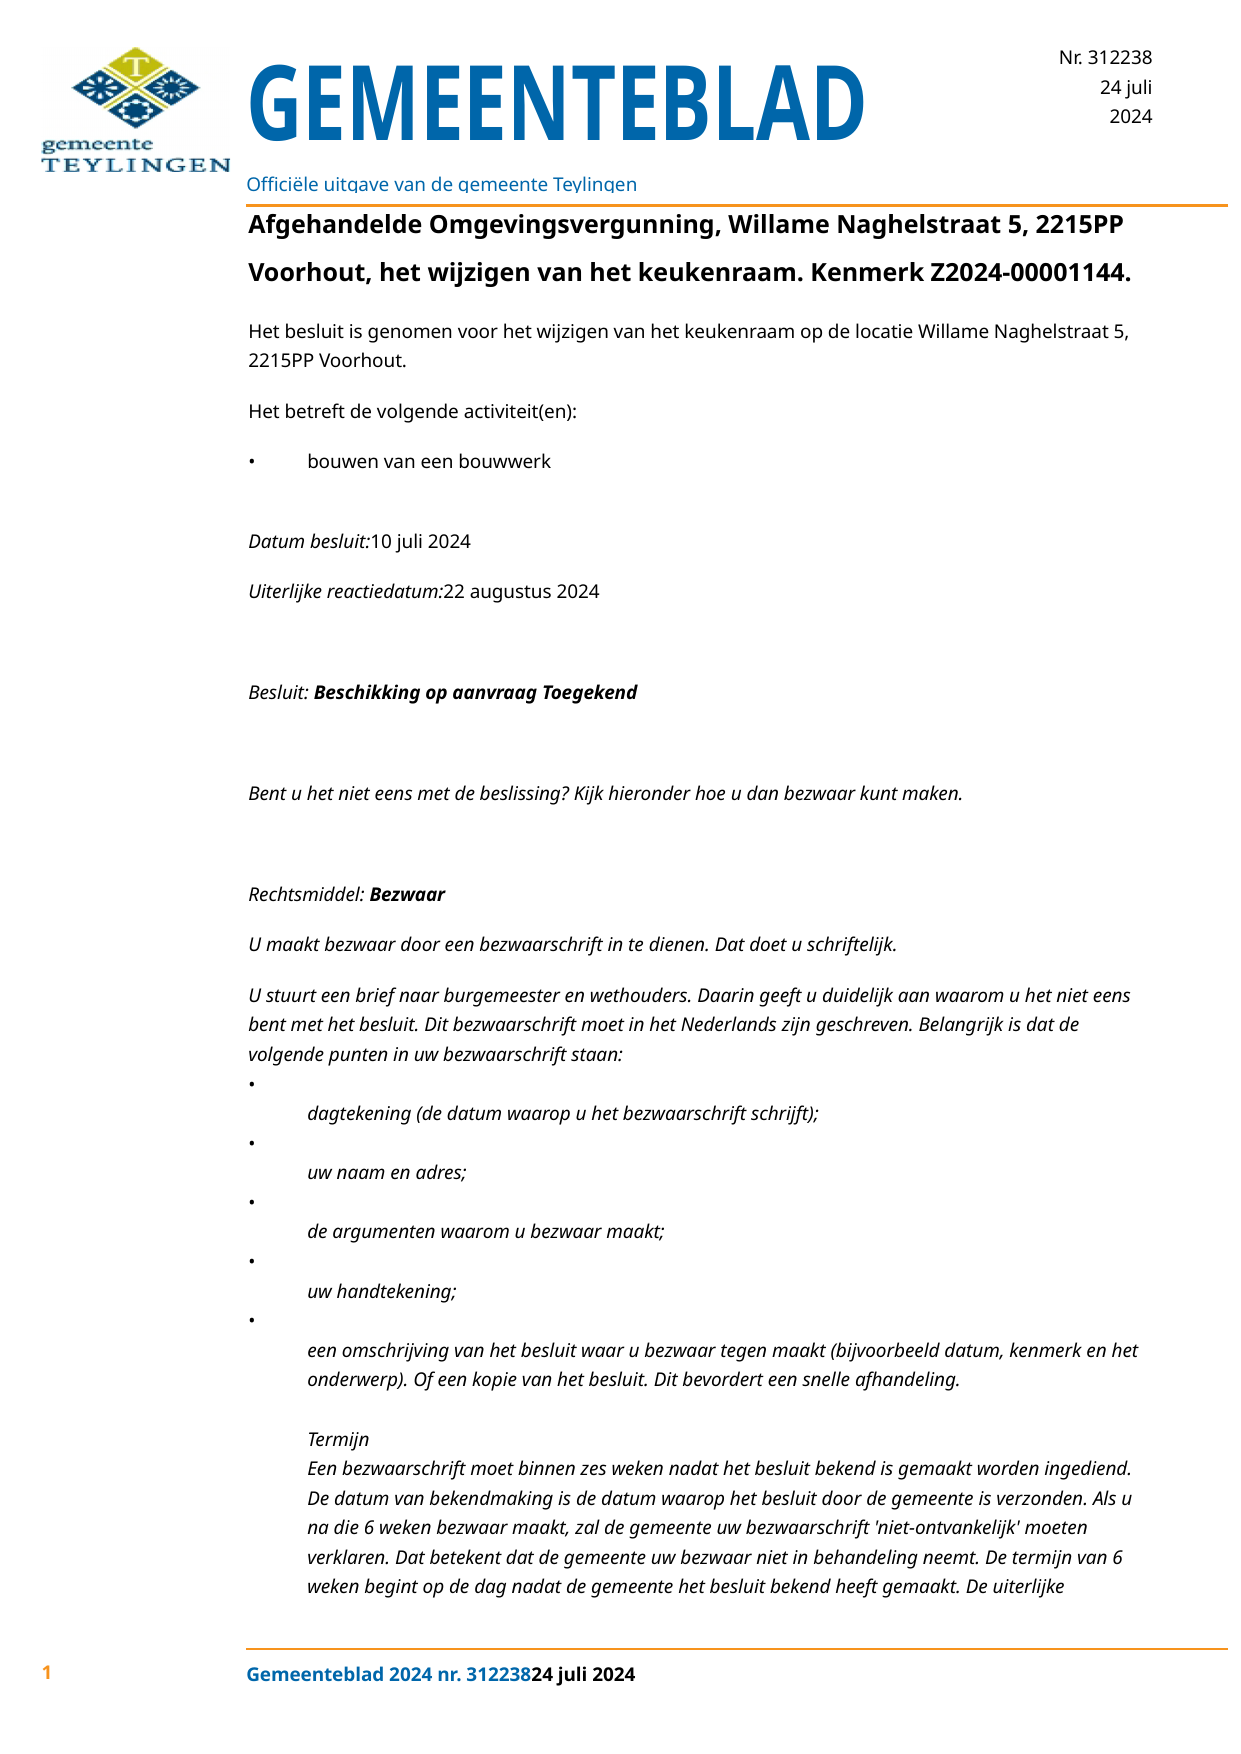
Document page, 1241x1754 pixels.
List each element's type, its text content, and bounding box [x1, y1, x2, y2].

picture [41, 47, 231, 172]
list Termijn [248, 1426, 1152, 1452]
text Het besluit is genomen voor het wijzigen van het keukenraam op de locatie Willame Naghelstraat 5, 2215PP Voorhout. [248, 318, 1152, 373]
list een omschrijving van het besluit waar u bezwaar tegen maakt (bijvoorbeeld datum, kenmerk en het onderwerp). Of een kopie van het besluit. Dit bevordert een snelle afhandeling. [248, 1337, 1152, 1392]
text Besluit: Beschikking op aanvraag Toegekend [248, 679, 1152, 705]
list uw naam en adres; [248, 1159, 1152, 1185]
text Uiterlijke reactiedatum:22 augustus 2024 [248, 579, 1152, 604]
list dagtekening (de datum waarop u het bezwaarschrift schrijft); [248, 1100, 1152, 1126]
text Datum besluit:10 juli 2024 [248, 528, 1152, 554]
text Rechtsmiddel: Bezwaar [248, 881, 1152, 907]
list Een bezwaarschrift moet binnen zes weken nadat het besluit bekend is gemaakt worden ingediend. De datum van bekendmaking is de datum waarop het besluit door de gemeente is verzonden. Als u na die 6 weken bezwaar maakt, zal de gemeente uw bezwaarschrift 'niet-ontvankelijk' moeten verklaren. Dat betekent dat de gemeente uw bezwaar niet in behandeling neemt. De termijn van 6 weken begint op de dag nadat de gemeente het besluit bekend heeft gemaakt. De uiterlijke [248, 1455, 1152, 1599]
text Afgehandelde Omgevingsvergunning, Willame Naghelstraat 5, 2215PP Voorhout, het wijzigen van het keukenraam. Kenmerk Z2024-00001144. [248, 207, 1152, 288]
list de argumenten waarom u bezwaar maakt; [248, 1219, 1152, 1244]
text U maakt bezwaar door een bezwaarschrift in te dienen. Dat doet u schriftelijk. [248, 932, 1152, 957]
list uw handtekening; [248, 1278, 1152, 1304]
text Het betreft de volgende activiteit(en): [248, 398, 1152, 424]
text Bent u het niet eens met de beslissing? Kijk hieronder hoe u dan bezwaar kunt maken. [248, 780, 1152, 806]
text U stuurt een brief naar burgemeester en wethouders. Daarin geeft u duidelijk aan waarom u het niet eens bent met het besluit. Dit bezwaarschrift moet in het Nederlands zijn geschreven. Belangrijk is dat de volgende punten in uw bezwaarschrift staan: [248, 982, 1152, 1067]
list bouwen van een bouwwerk [248, 448, 1152, 474]
